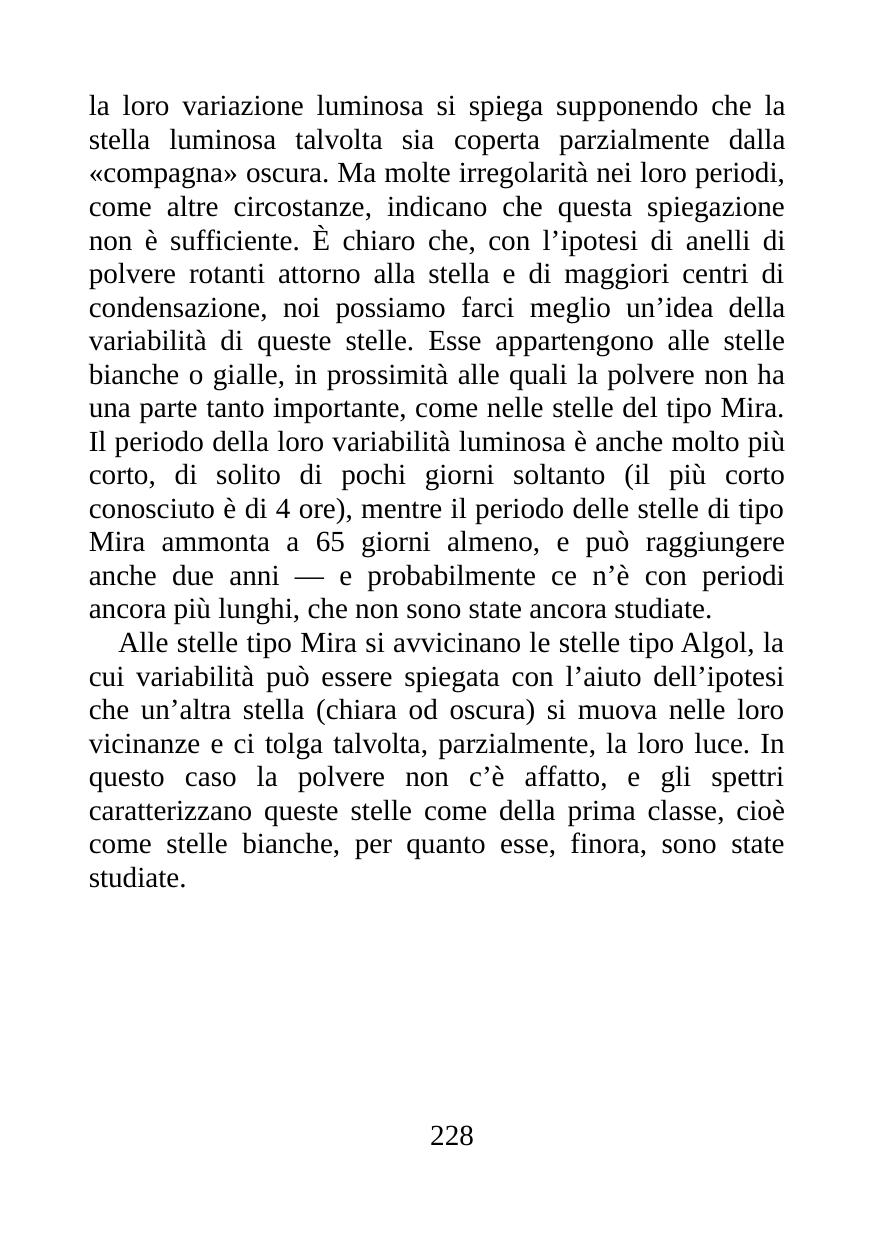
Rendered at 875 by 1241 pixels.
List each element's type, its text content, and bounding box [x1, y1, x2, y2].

text Alle stelle tipo Mira si avvicinano le stelle tipo Algol, la cui variabilità può essere spiegata con l’aiuto dell’ipotesi che un’altra stella (chiara od oscura) si muova nelle loro vicinanze e ci tolga talvolta, parzialmente, la loro luce. In questo caso la polvere non c’è affatto, e gli spettri caratterizzano queste stelle come della prima classe, cioè come stelle bianche, per quanto esse, finora, sono state studiate. [88, 625, 786, 893]
text la loro variazione luminosa si spiega supponendo che la stella luminosa talvolta sia coperta parzialmente dalla «compagna» oscura. Ma molte irregolarità nei loro periodi, come altre circostanze, indicano che questa spiegazione non è sufficiente. È chiaro che, con l’ipotesi di anelli di polvere rotanti attorno alla stella e di maggiori centri di condensazione, noi possiamo farci meglio un’idea della variabilità di queste stelle. Esse appartengono alle stelle bianche o gialle, in prossimità alle quali la polvere non ha una parte tanto importante, come nelle stelle del tipo Mira. Il periodo della loro variabilità luminosa è anche molto più corto, di solito di pochi giorni soltanto (il più corto conosciuto è di 4 ore), mentre il periodo delle stelle di tipo Mira ammonta a 65 giorni almeno, e può raggiungere anche due anni — e probabilmente ce n’è con periodi ancora più lunghi, che non sono state ancora studiate. [88, 88, 786, 625]
